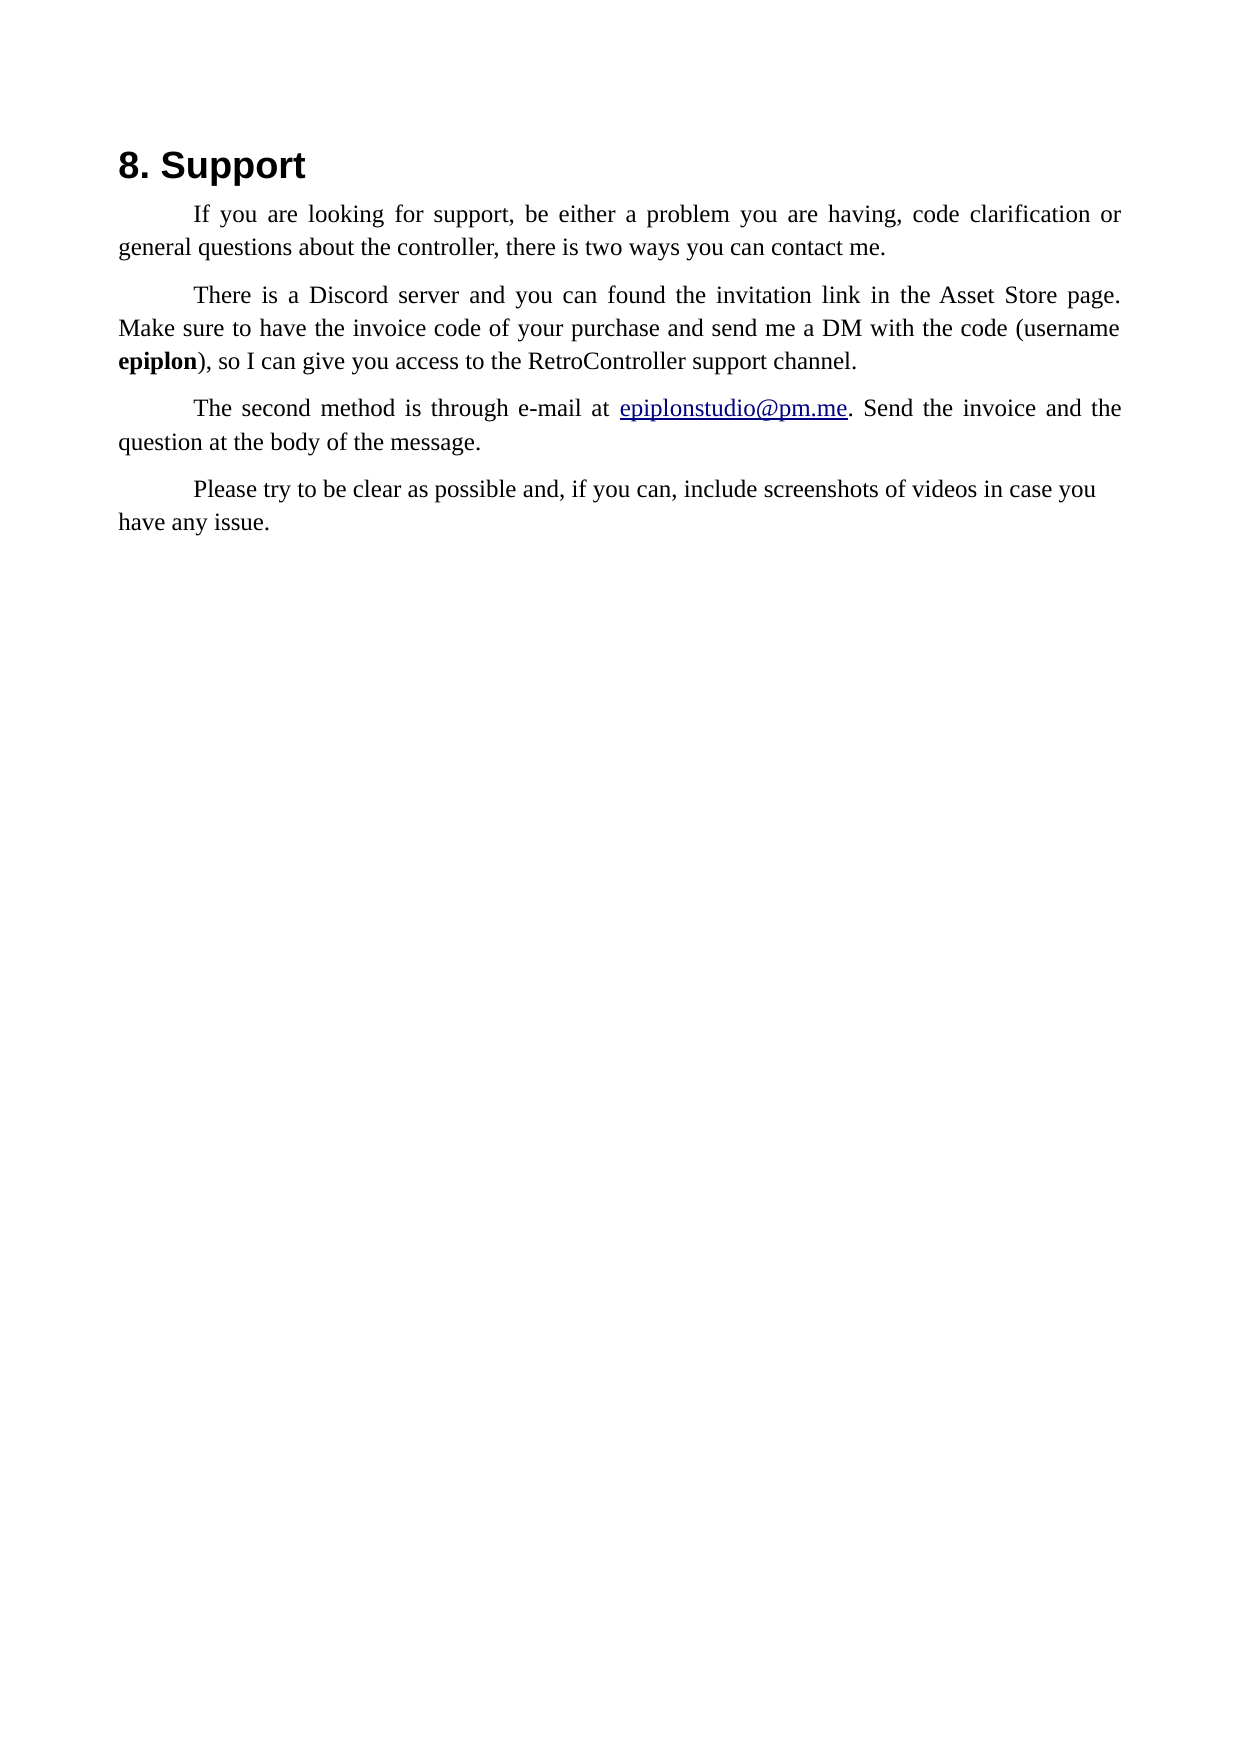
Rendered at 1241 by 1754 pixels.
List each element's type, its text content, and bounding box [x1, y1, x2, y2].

text Please try to be clear as possible and, if you can, include screenshots of videos in case you have any issue. [118, 474, 1122, 536]
text There is a Discord server and you can found the invitation link in the Asset Store page. Make sure to have the invoice code of your purchase and send me a DM with the code (username epiplon), so I can give you access to the RetroController support channel. [118, 280, 1122, 375]
subtitle 8. Support [118, 143, 1122, 187]
text The second method is through e-mail at epiplonstudio@pm.me. Send the invoice and the question at the body of the message. [118, 393, 1122, 455]
text If you are looking for support, be either a problem you are having, code clarification or general questions about the controller, there is two ways you can contact me. [118, 199, 1122, 261]
